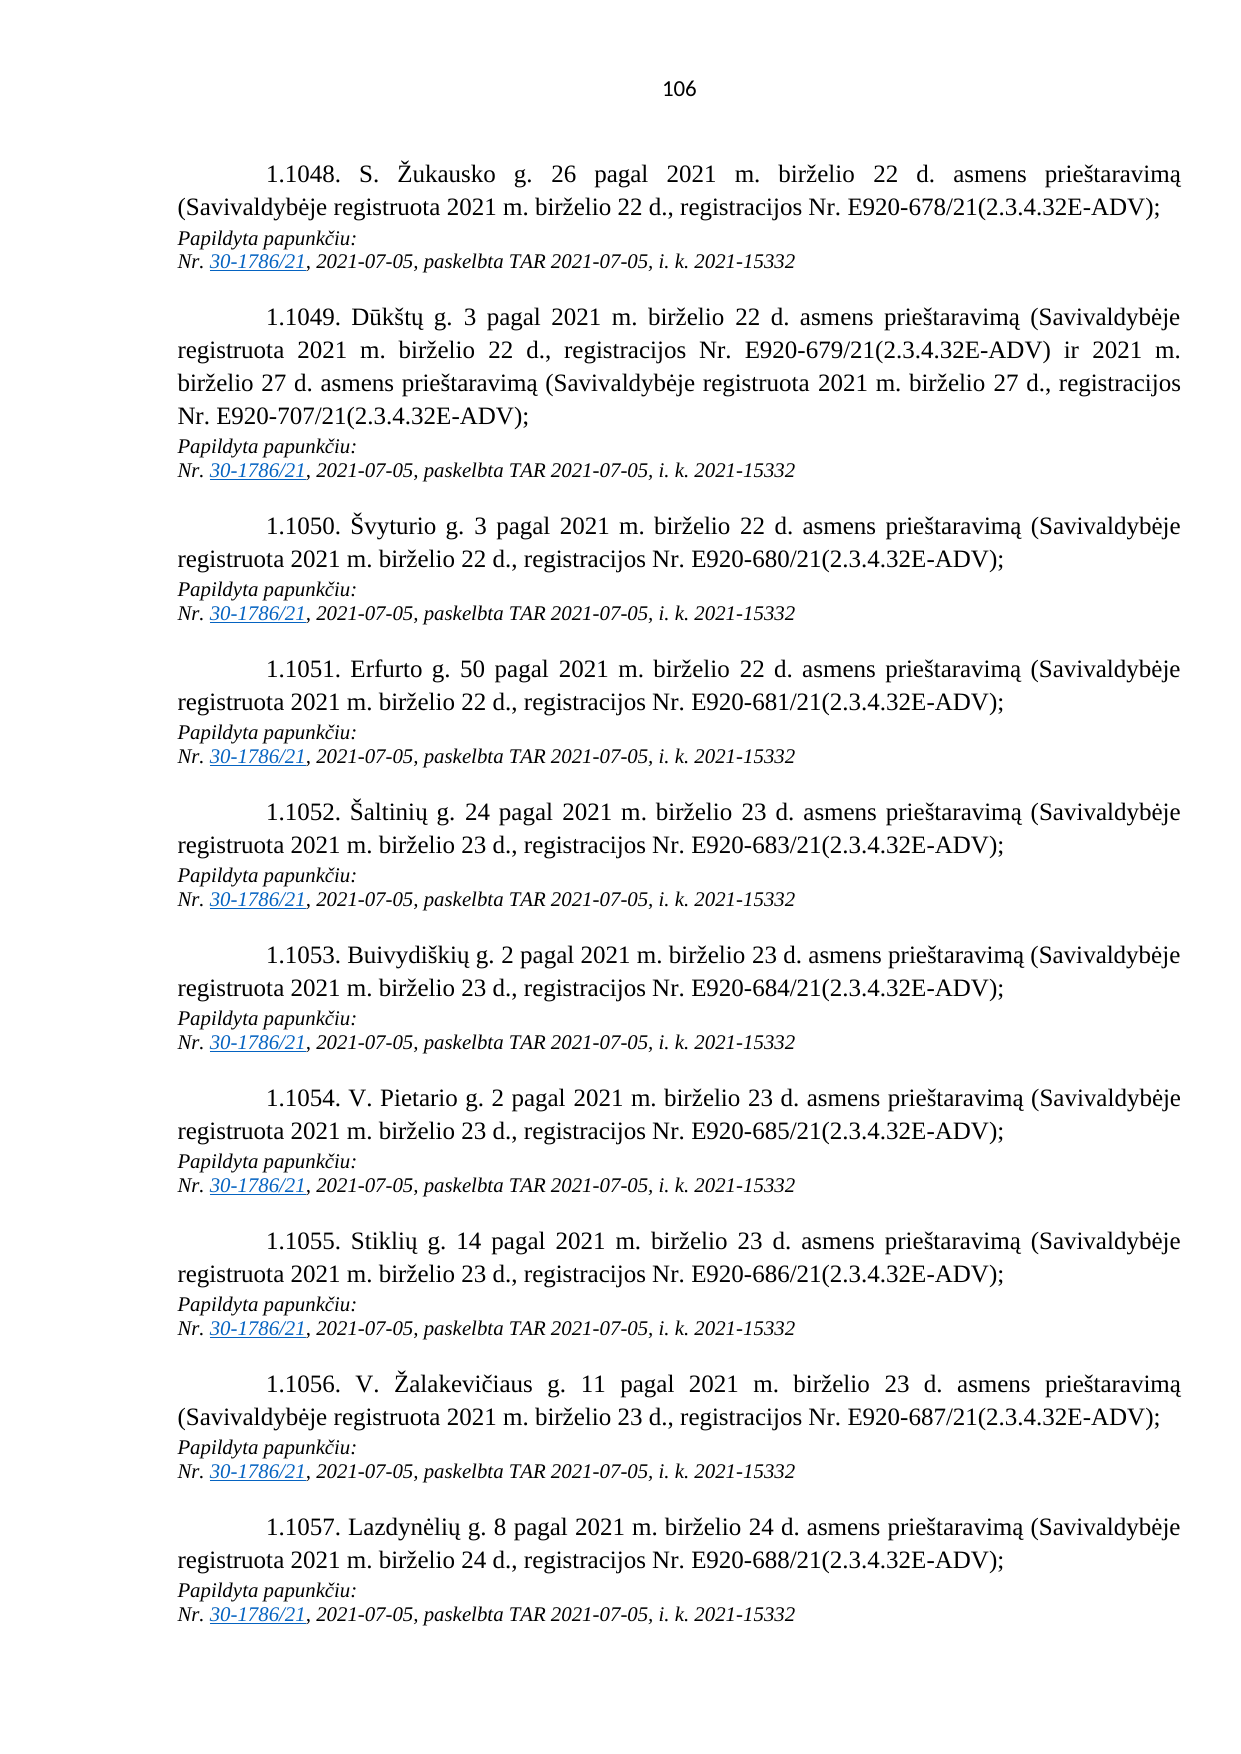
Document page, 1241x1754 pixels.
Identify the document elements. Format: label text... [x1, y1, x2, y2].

text 1.1048. S. Žukausko g. 26 pagal 2021 m. birželio 22 d. asmens prieštaravimą (Savivaldybėje registruota 2021 m. birželio 22 d., registracijos Nr. E920-678/21(2.3.4.32E-ADV); [177, 159, 1181, 221]
text Nr. 30-1786/21, 2021-07-05, paskelbta TAR 2021-07-05, i. k. 2021-15332 [177, 249, 1181, 273]
text 1.1054. V. Pietario g. 2 pagal 2021 m. birželio 23 d. asmens prieštaravimą (Savivaldybėje registruota 2021 m. birželio 23 d., registracijos Nr. E920-685/21(2.3.4.32E-ADV); [177, 1083, 1181, 1145]
text Papildyta papunkčiu: [177, 1149, 1181, 1173]
text Papildyta papunkčiu: [177, 225, 1181, 249]
text 1.1051. Erfurto g. 50 pagal 2021 m. birželio 22 d. asmens prieštaravimą (Savivaldybėje registruota 2021 m. birželio 22 d., registracijos Nr. E920-681/21(2.3.4.32E-ADV); [177, 654, 1181, 716]
text Nr. 30-1786/21, 2021-07-05, paskelbta TAR 2021-07-05, i. k. 2021-15332 [177, 1030, 1181, 1054]
text 1.1053. Buivydiškių g. 2 pagal 2021 m. birželio 23 d. asmens prieštaravimą (Savivaldybėje registruota 2021 m. birželio 23 d., registracijos Nr. E920-684/21(2.3.4.32E-ADV); [177, 940, 1181, 1002]
text Papildyta papunkčiu: [177, 1435, 1181, 1459]
text Papildyta papunkčiu: [177, 434, 1181, 458]
text Papildyta papunkčiu: [177, 1006, 1181, 1030]
text 1.1055. Stiklių g. 14 pagal 2021 m. birželio 23 d. asmens prieštaravimą (Savivaldybėje registruota 2021 m. birželio 23 d., registracijos Nr. E920-686/21(2.3.4.32E-ADV); [177, 1226, 1181, 1288]
text Nr. 30-1786/21, 2021-07-05, paskelbta TAR 2021-07-05, i. k. 2021-15332 [177, 744, 1181, 768]
text Nr. 30-1786/21, 2021-07-05, paskelbta TAR 2021-07-05, i. k. 2021-15332 [177, 1602, 1181, 1626]
text Papildyta papunkčiu: [177, 1292, 1181, 1316]
text Nr. 30-1786/21, 2021-07-05, paskelbta TAR 2021-07-05, i. k. 2021-15332 [177, 887, 1181, 911]
text 1.1050. Švyturio g. 3 pagal 2021 m. birželio 22 d. asmens prieštaravimą (Savivaldybėje registruota 2021 m. birželio 22 d., registracijos Nr. E920-680/21(2.3.4.32E-ADV); [177, 511, 1181, 573]
text Papildyta papunkčiu: [177, 577, 1181, 601]
text 1.1056. V. Žalakevičiaus g. 11 pagal 2021 m. birželio 23 d. asmens prieštaravimą (Savivaldybėje registruota 2021 m. birželio 23 d., registracijos Nr. E920-687/21(2.3.4.32E-ADV); [177, 1369, 1181, 1431]
text Nr. 30-1786/21, 2021-07-05, paskelbta TAR 2021-07-05, i. k. 2021-15332 [177, 458, 1181, 482]
text Papildyta papunkčiu: [177, 1578, 1181, 1602]
text Papildyta papunkčiu: [177, 720, 1181, 744]
text 1.1057. Lazdynėlių g. 8 pagal 2021 m. birželio 24 d. asmens prieštaravimą (Savivaldybėje registruota 2021 m. birželio 24 d., registracijos Nr. E920-688/21(2.3.4.32E-ADV); [177, 1512, 1181, 1573]
text Nr. 30-1786/21, 2021-07-05, paskelbta TAR 2021-07-05, i. k. 2021-15332 [177, 1173, 1181, 1197]
text 1.1049. Dūkštų g. 3 pagal 2021 m. birželio 22 d. asmens prieštaravimą (Savivaldybėje registruota 2021 m. birželio 22 d., registracijos Nr. E920-679/21(2.3.4.32E-ADV) ir 2021 m. birželio 27 d. asmens prieštaravimą (Savivaldybėje registruota 2021 m. birželio 27 d., registracijos Nr. E920-707/21(2.3.4.32E-ADV); [177, 302, 1181, 430]
text Nr. 30-1786/21, 2021-07-05, paskelbta TAR 2021-07-05, i. k. 2021-15332 [177, 1459, 1181, 1483]
text Nr. 30-1786/21, 2021-07-05, paskelbta TAR 2021-07-05, i. k. 2021-15332 [177, 1316, 1181, 1340]
text Nr. 30-1786/21, 2021-07-05, paskelbta TAR 2021-07-05, i. k. 2021-15332 [177, 601, 1181, 625]
text 1.1052. Šaltinių g. 24 pagal 2021 m. birželio 23 d. asmens prieštaravimą (Savivaldybėje registruota 2021 m. birželio 23 d., registracijos Nr. E920-683/21(2.3.4.32E-ADV); [177, 797, 1181, 859]
text Papildyta papunkčiu: [177, 863, 1181, 887]
